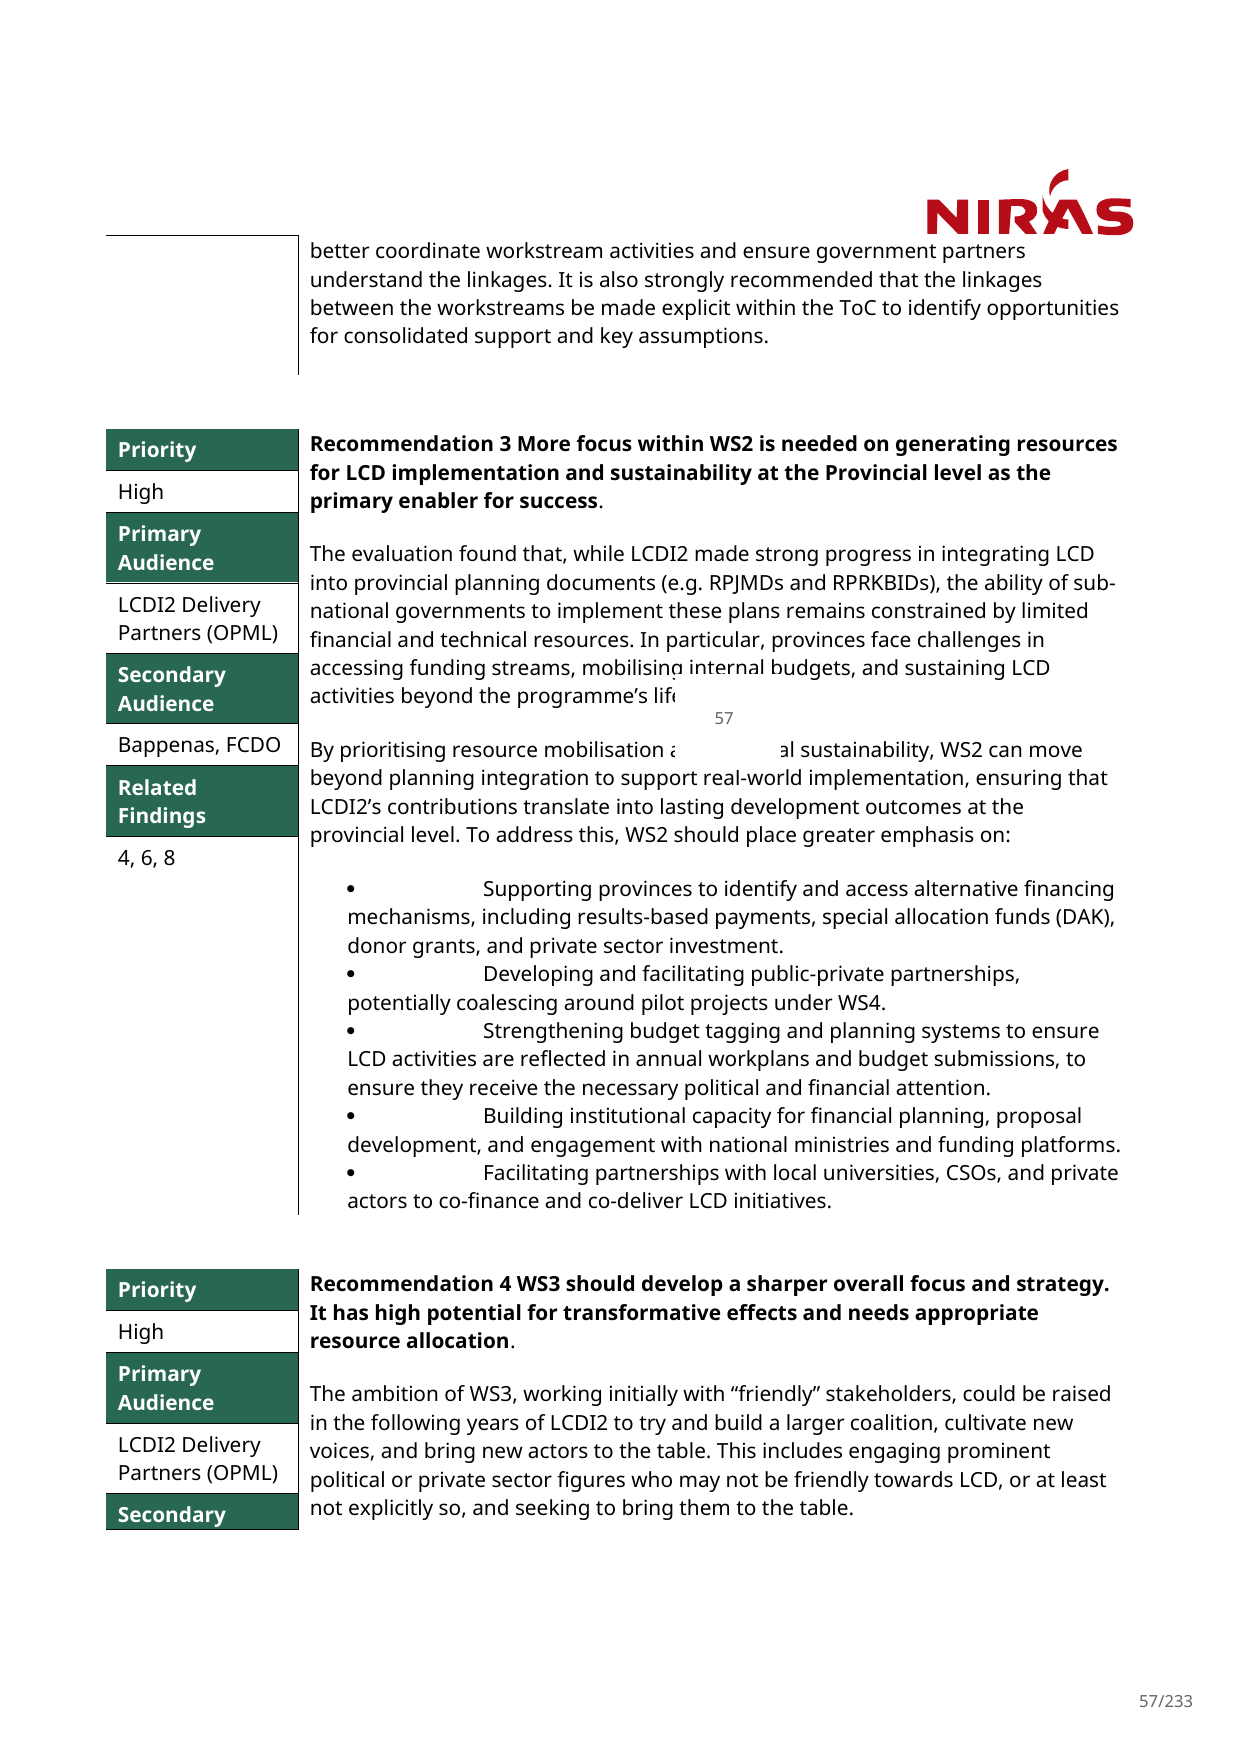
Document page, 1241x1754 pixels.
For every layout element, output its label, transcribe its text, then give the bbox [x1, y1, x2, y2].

table_cell Primary Audience [106, 513, 298, 582]
table_header Recommendation 3 More focus within WS2 is needed on generating resources for LCD implementation and sustainability at the Provincial level as the primary enabler for success. The evaluation found that, while LCDI2 made strong progress in integrating LCD into provincial planning documents (e.g. RPJMDs and RPRKBIDs), the ability of sub-national governments to implement these plans remains constrained by limited financial and technical resources. In particular, provinces face challenges in accessing funding streams, mobilising internal budgets, and sustaining LCD activities beyond the programme’s lifecycle. By prioritising resource mobilisation and financial sustainability, WS2 can move beyond planning integration to support real-world implementation, ensuring that LCDI2’s contributions translate into lasting development outcomes at the provincial level. To address this, WS2 should place greater emphasis on: Supporting provinces to identify and access alternative financing mechanisms, including results-based payments, special allocation funds (DAK), donor grants, and private sector investment. Developing and facilitating public-private partnerships, potentially coalescing around pilot projects under WS4. Strengthening budget tagging and planning systems to ensure LCD activities are reflected in annual workplans and budget submissions, to ensure they receive the necessary political and financial attention. Building institutional capacity for financial planning, proposal development, and engagement with national ministries and funding platforms. Facilitating partnerships with local universities, CSOs, and private actors to co-finance and co-deliver LCD initiatives. [299, 429, 1134, 1215]
table_cell Primary Audience [106, 1353, 298, 1423]
table_cell LCDI2 Delivery Partners (OPML) [106, 584, 298, 653]
table_cell Related Findings [106, 766, 298, 836]
table_cell High [106, 471, 298, 512]
table_cell Secondary [106, 1494, 298, 1529]
table_header Priority [106, 429, 298, 470]
table_cell Bappenas, FCDO [106, 724, 298, 765]
table_header Priority [106, 1269, 298, 1310]
table_cell [106, 236, 298, 375]
table_header Recommendation 4 WS3 should develop a sharper overall focus and strategy. It has high potential for transformative effects and needs appropriate resource allocation. The ambition of WS3, working initially with “friendly” stakeholders, could be raised in the following years of LCDI2 to try and build a larger coalition, cultivate new voices, and bring new actors to the table. This includes engaging prominent political or private sector figures who may not be friendly towards LCD, or at least not explicitly so, and seeking to bring them to the table. [299, 1269, 1134, 1529]
table_cell High [106, 1311, 298, 1352]
table_cell 4, 6, 8 [106, 837, 298, 1215]
table_cell Secondary Audience [106, 654, 298, 723]
table_header better coordinate workstream activities and ensure government partners understand the linkages. It is also strongly recommended that the linkages between the workstreams be made explicit within the ToC to identify opportunities for consolidated support and key assumptions. [299, 235, 1134, 375]
table_cell LCDI2 Delivery Partners (OPML) [106, 1424, 298, 1493]
